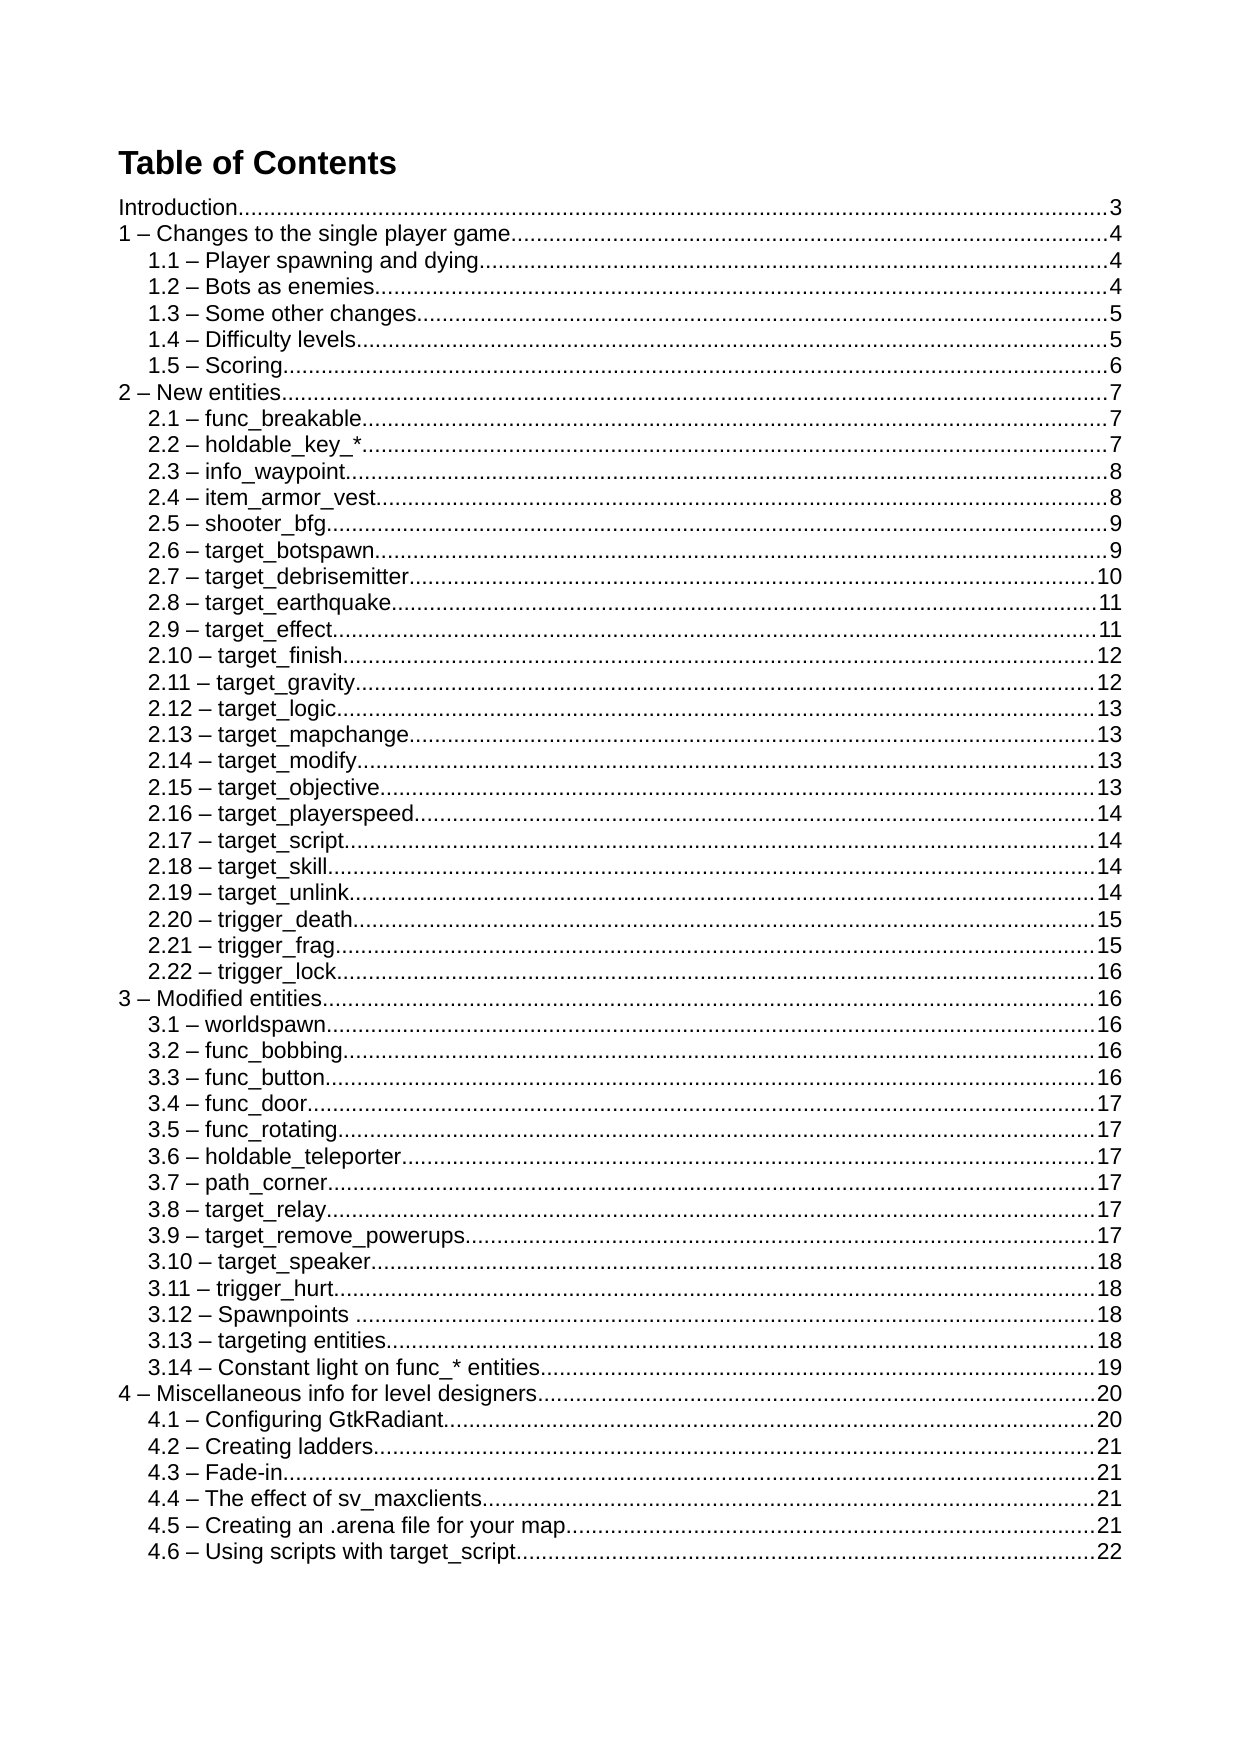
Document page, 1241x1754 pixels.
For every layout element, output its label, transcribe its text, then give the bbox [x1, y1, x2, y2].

text 2.13 – target_mapchange 13 [148, 721, 1122, 747]
text 2.17 – target_script 14 [148, 827, 1122, 853]
text 2.5 – shooter_bfg 9 [148, 510, 1122, 537]
text 3.1 – worldspawn 16 [148, 1011, 1122, 1037]
text 2.19 – target_unlink 14 [148, 879, 1122, 906]
text 3.13 – targeting entities 18 [148, 1327, 1122, 1354]
text 3.7 – path_corner 17 [148, 1169, 1122, 1196]
text 2.14 – target_modify 13 [148, 747, 1122, 774]
text 1 – Changes to the single player game 4 [118, 220, 1122, 247]
text 4.6 – Using scripts with target_script 22 [148, 1538, 1122, 1564]
text 2.18 – target_skill 14 [148, 853, 1122, 879]
text 2.16 – target_playerspeed 14 [148, 800, 1122, 827]
text 3.6 – holdable_teleporter 17 [148, 1143, 1122, 1169]
text 2.7 – target_debrisemitter 10 [148, 563, 1122, 589]
text 2.1 – func_breakable 7 [148, 405, 1122, 431]
text 2.11 – target_gravity 12 [148, 668, 1122, 695]
text 2.8 – target_earthquake 11 [148, 589, 1122, 616]
text 1.2 – Bots as enemies 4 [148, 273, 1122, 299]
text 3.2 – func_bobbing 16 [148, 1037, 1122, 1064]
text 1.5 – Scoring 6 [148, 352, 1122, 378]
text 2.2 – holdable_key_* 7 [148, 431, 1122, 458]
text 3.5 – func_rotating 17 [148, 1116, 1122, 1143]
text 4.3 – Fade-in 21 [148, 1459, 1122, 1485]
text 2.12 – target_logic 13 [148, 695, 1122, 721]
text 3 – Modified entities 16 [118, 985, 1122, 1011]
text 2.9 – target_effect 11 [148, 616, 1122, 642]
text 1.4 – Difficulty levels 5 [148, 326, 1122, 352]
text 1.3 – Some other changes 5 [148, 299, 1122, 326]
text 2.4 – item_armor_vest 8 [148, 484, 1122, 510]
text 2.10 – target_finish 12 [148, 642, 1122, 668]
text 3.10 – target_speaker 18 [148, 1248, 1122, 1274]
text 1.1 – Player spawning and dying 4 [148, 247, 1122, 273]
text 3.3 – func_button 16 [148, 1064, 1122, 1090]
text 2.3 – info_waypoint 8 [148, 458, 1122, 484]
text 3.4 – func_door 17 [148, 1090, 1122, 1116]
text 3.8 – target_relay 17 [148, 1196, 1122, 1222]
subtitle Table of Contents [118, 143, 1122, 182]
text 4.5 – Creating an .arena file for your map 21 [148, 1512, 1122, 1538]
text 4.1 – Configuring GtkRadiant 20 [148, 1406, 1122, 1433]
text Introduction 3 [118, 194, 1122, 220]
text 3.11 – trigger_hurt 18 [148, 1274, 1122, 1301]
text 3.12 – Spawnpoints 18 [148, 1301, 1122, 1327]
text 2 – New entities 7 [118, 378, 1122, 405]
text 3.9 – target_remove_powerups 17 [148, 1222, 1122, 1248]
text 2.22 – trigger_lock 16 [148, 958, 1122, 985]
text 4 – Miscellaneous info for level designers 20 [118, 1380, 1122, 1406]
text 4.4 – The effect of sv_maxclients 21 [148, 1485, 1122, 1512]
text 2.21 – trigger_frag 15 [148, 932, 1122, 958]
text 4.2 – Creating ladders 21 [148, 1433, 1122, 1459]
text 3.14 – Constant light on func_* entities 19 [148, 1354, 1122, 1380]
text 2.15 – target_objective 13 [148, 774, 1122, 800]
text 2.6 – target_botspawn 9 [148, 537, 1122, 563]
text 2.20 – trigger_death 15 [148, 906, 1122, 932]
